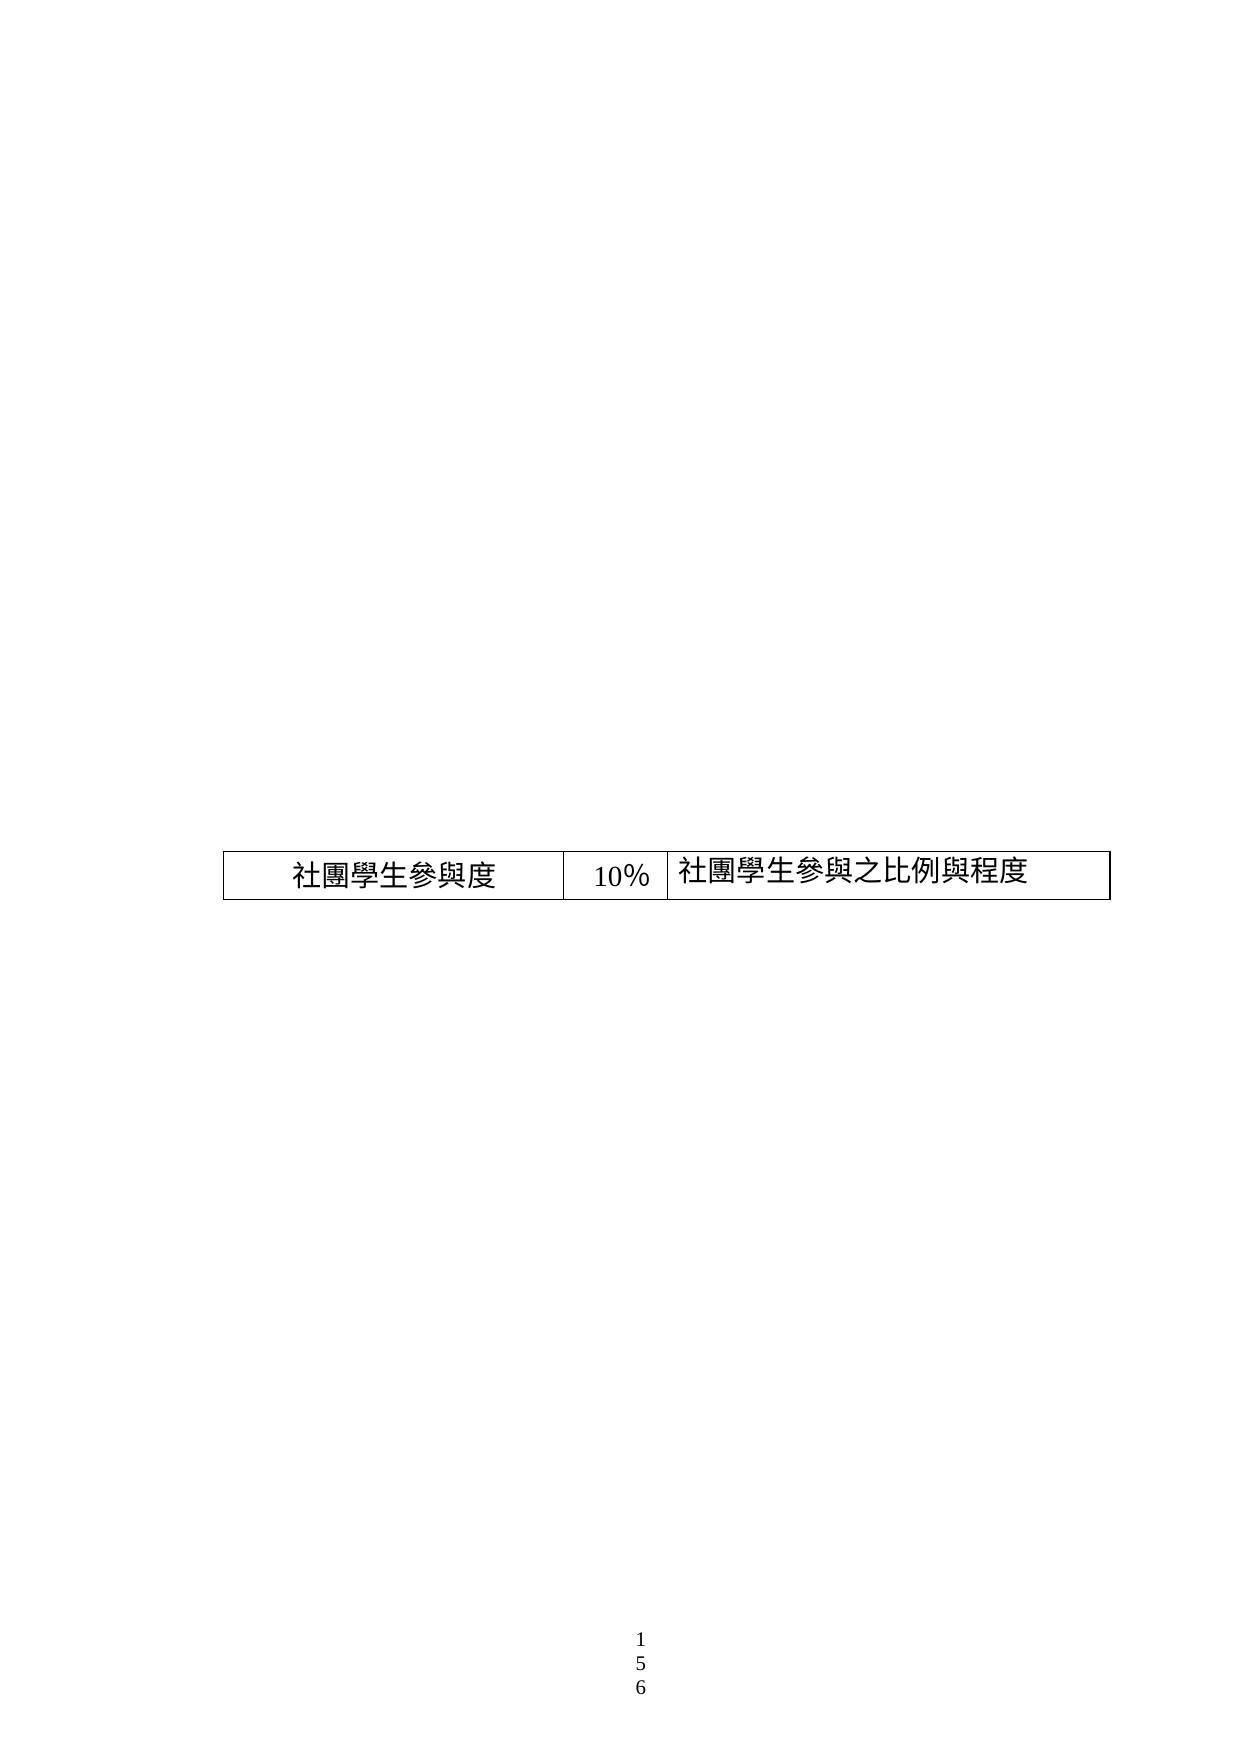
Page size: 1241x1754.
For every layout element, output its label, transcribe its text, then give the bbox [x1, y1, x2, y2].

table_cell 10％ [564, 852, 667, 899]
table_cell 社團學生參與之比例與程度 [668, 852, 1109, 899]
table_cell 社團學生參與度 [224, 852, 563, 899]
